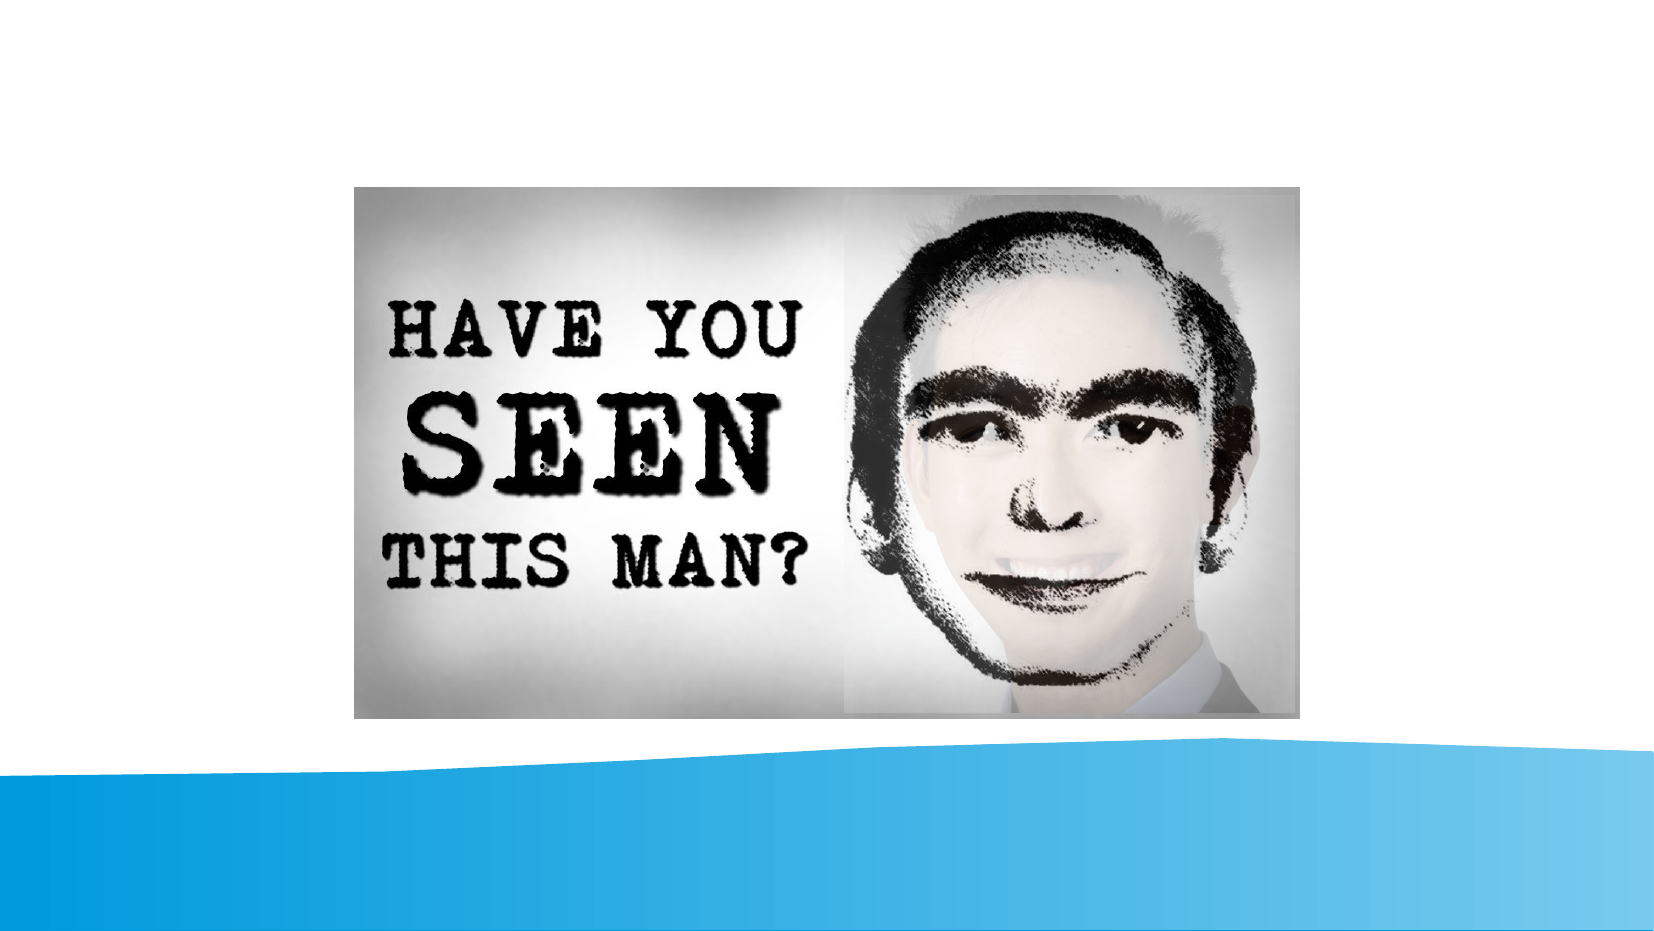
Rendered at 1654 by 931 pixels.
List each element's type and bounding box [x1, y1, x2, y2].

picture [354, 187, 1300, 719]
